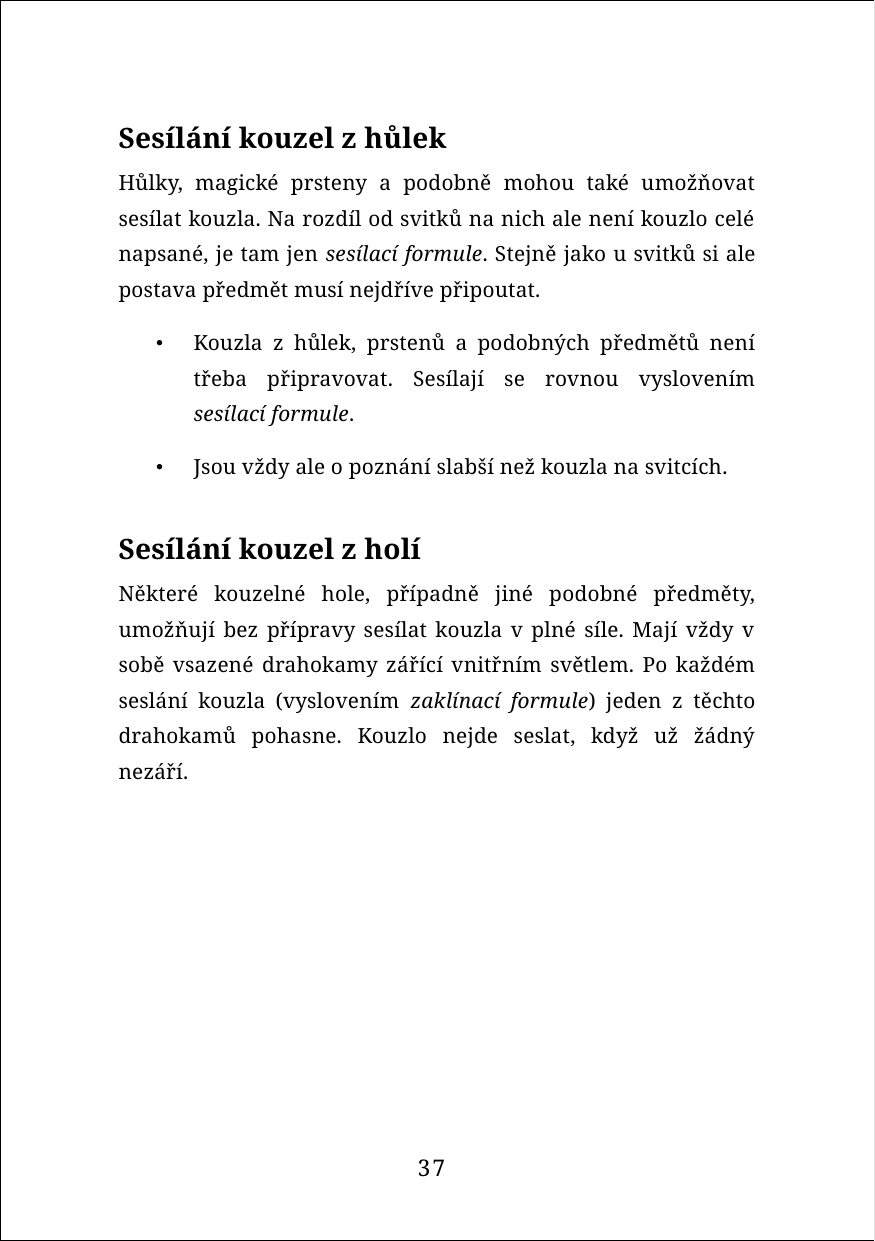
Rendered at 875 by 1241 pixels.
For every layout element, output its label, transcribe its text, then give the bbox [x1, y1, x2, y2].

text Hůlky, magické prsteny a podobně mohou také umožňovat sesílat kouzla. Na rozdíl od svitků na nich ale není kouzlo celé napsané, je tam jen sesílací formule. Stejně jako u svitků si ale postava předmět musí nejdříve připoutat. [118, 168, 756, 303]
list Jsou vždy ale o poznání slabší než kouzla na svitcích. [156, 452, 756, 481]
subtitle Sesílání kouzel z hůlek [118, 118, 756, 157]
subtitle Sesílání kouzel z holí [118, 529, 756, 568]
list Kouzla z hůlek, prstenů a podobných předmětů není třeba připravovat. Sesílají se rovnou vyslovením sesílací formule. [156, 328, 756, 428]
text Některé kouzelné hole, případně jiné podobné předměty, umožňují bez přípravy sesílat kouzla v plné síle. Mají vždy v sobě vsazené drahokamy zářící vnitřním světlem. Po každém seslání kouzla (vyslovením zaklínací formule) jeden z těchto drahokamů pohasne. Kouzlo nejde seslat, když už žádný nezáří. [118, 579, 756, 785]
